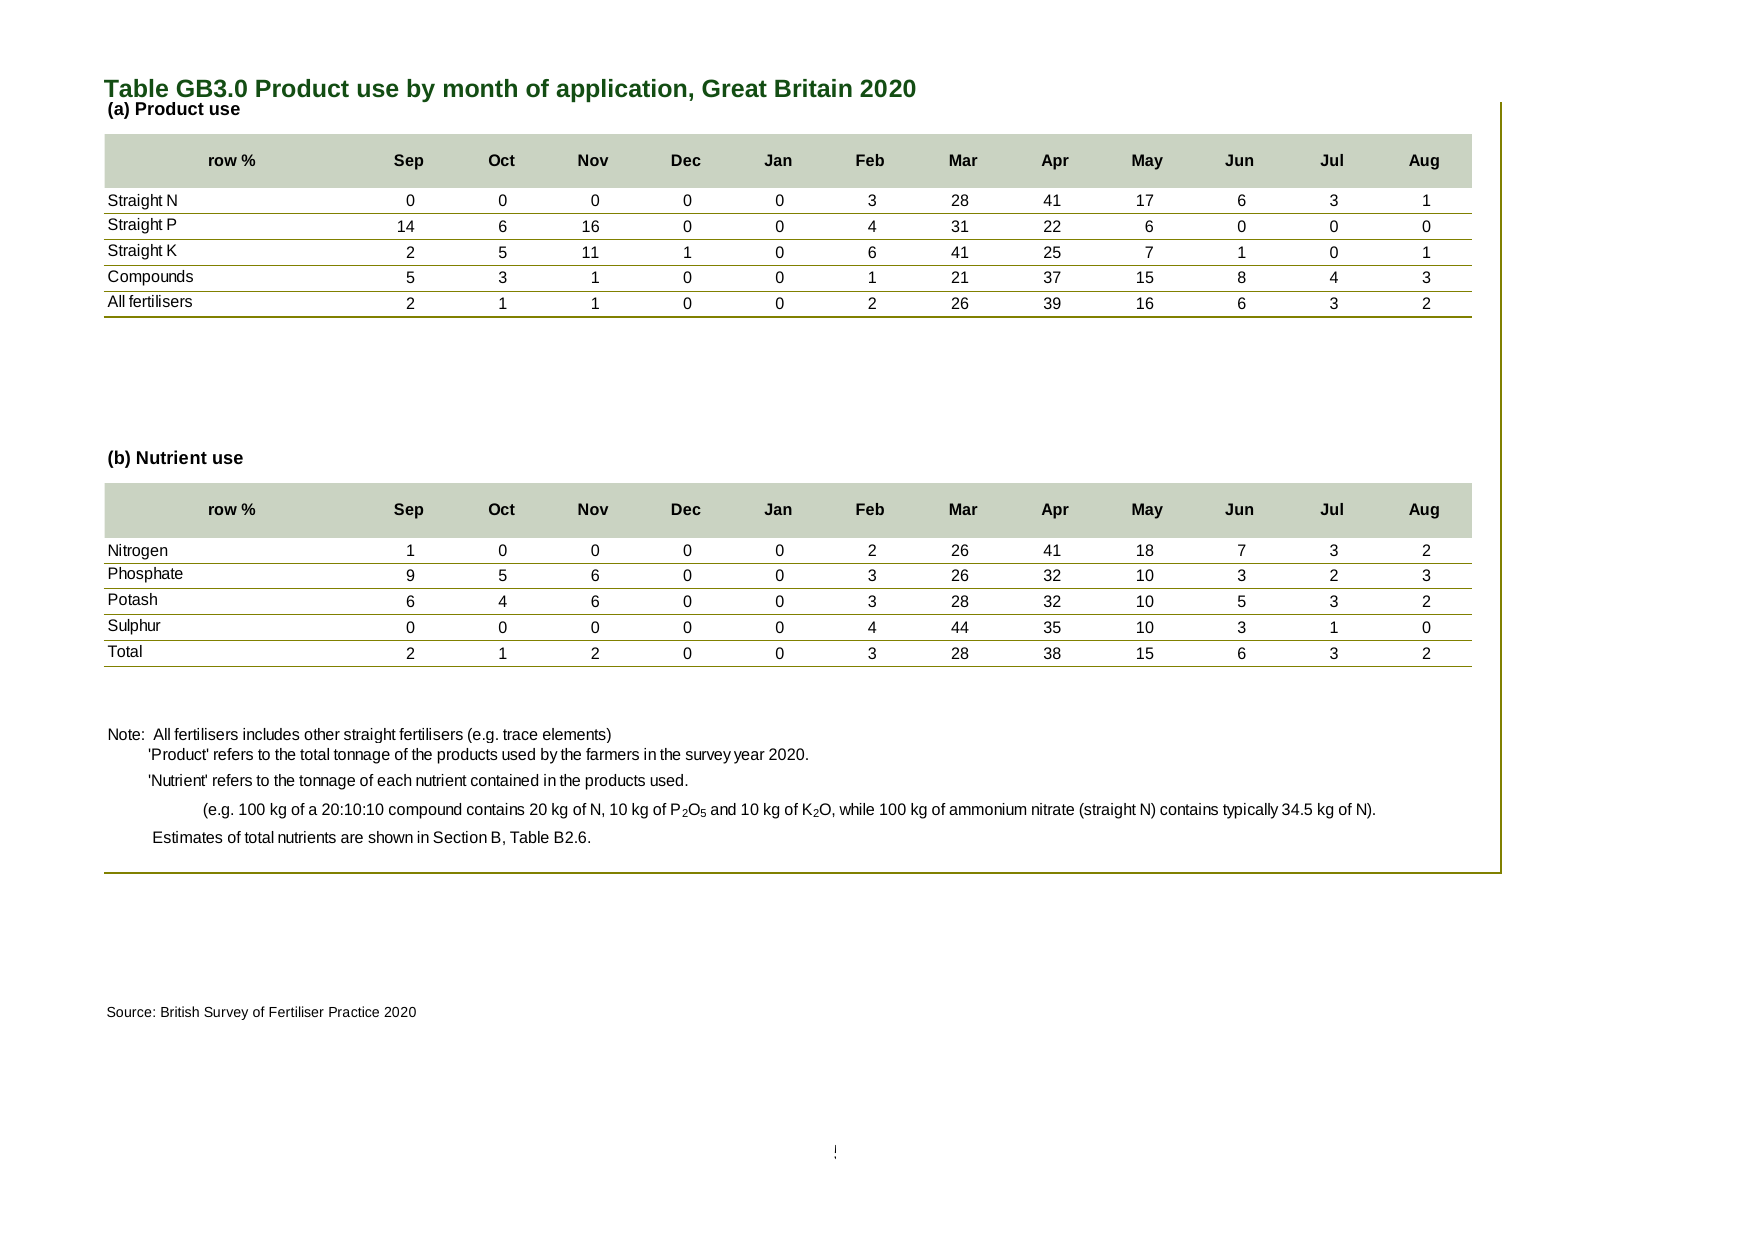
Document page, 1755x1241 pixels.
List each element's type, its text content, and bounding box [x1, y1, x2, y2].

subtitle Table GB3.0 Product use by month of application, Great Britain 2020 [103, 73, 1565, 102]
